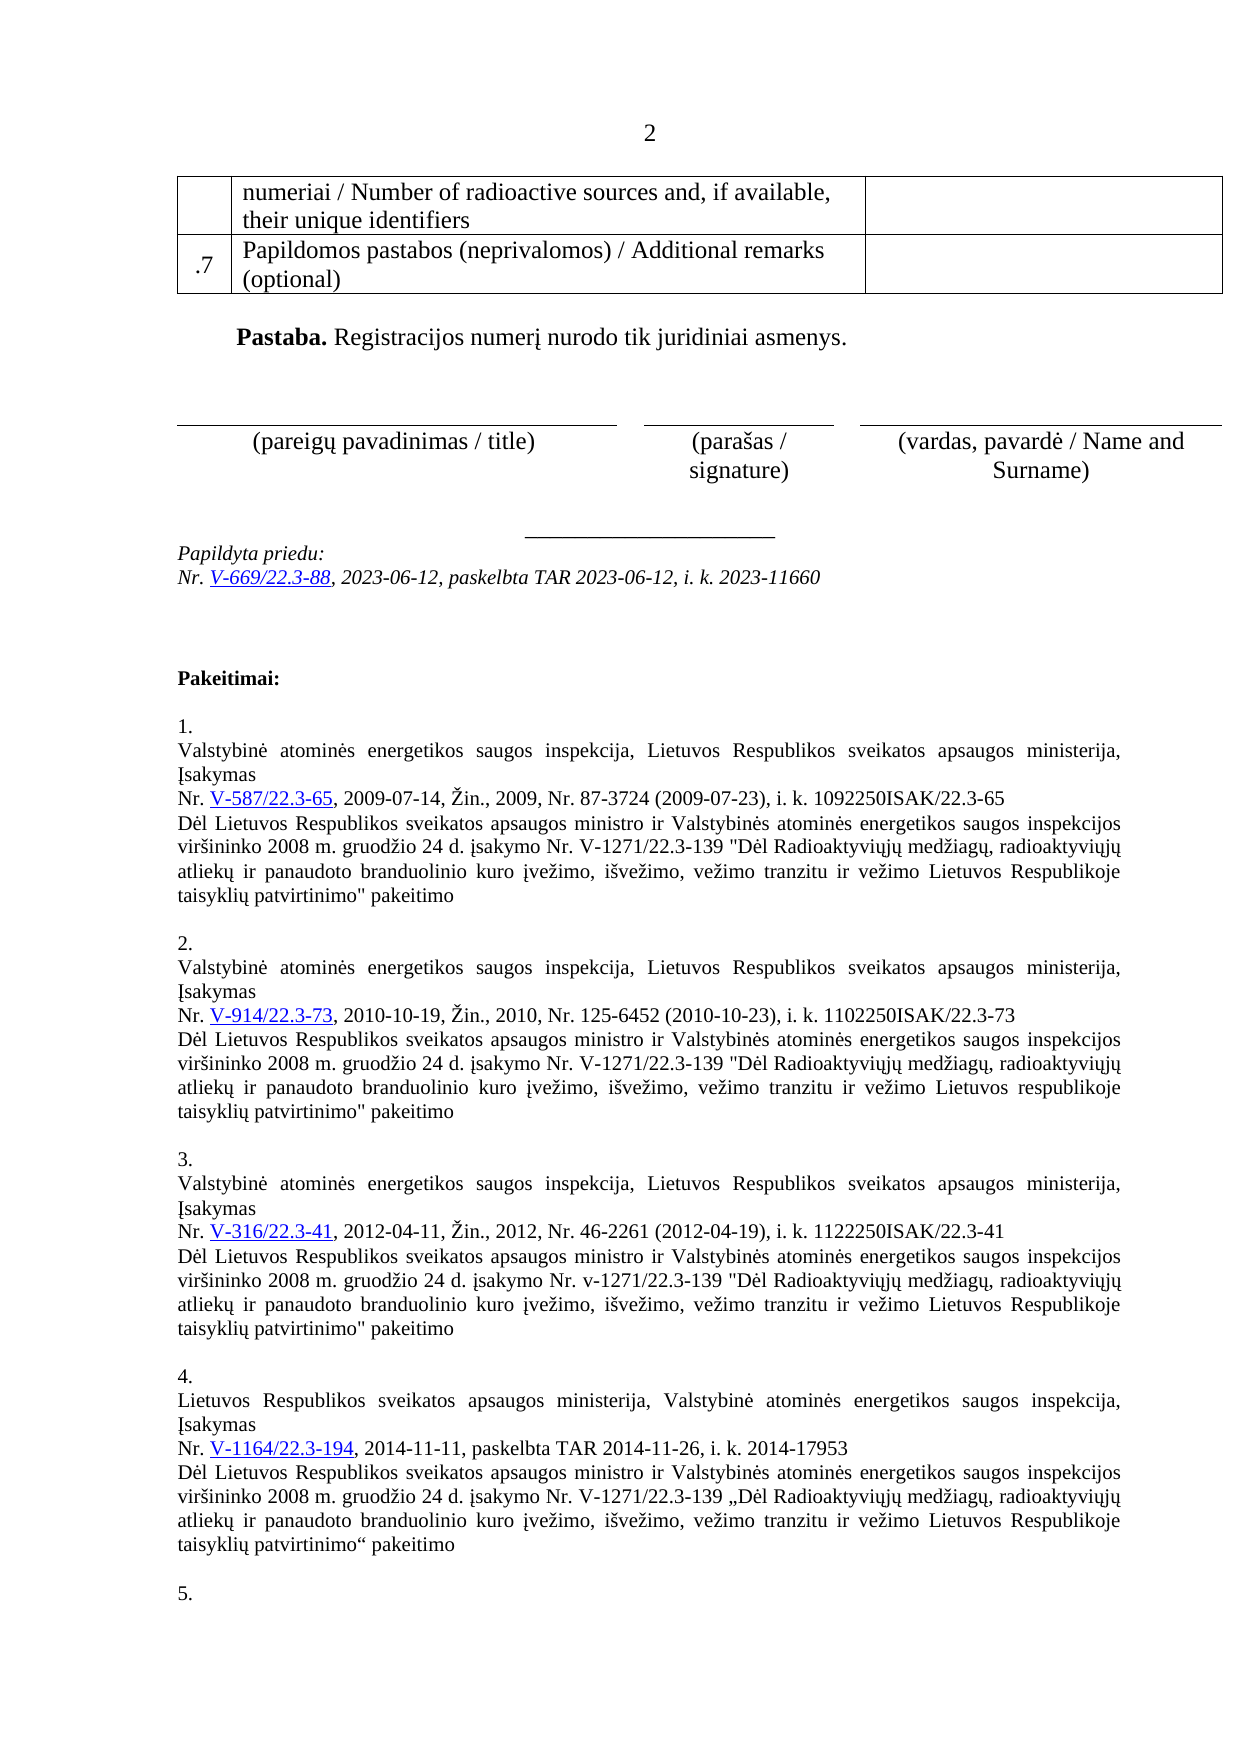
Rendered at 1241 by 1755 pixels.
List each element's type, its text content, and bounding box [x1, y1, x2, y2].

text 1. [177, 714, 1122, 738]
text Nr. V-914/22.3-73, 2010-10-19, Žin., 2010, Nr. 125-6452 (2010-10-23), i. k. 1102250ISAK/22.3-73 [177, 1003, 1122, 1027]
table_cell [866, 235, 1222, 293]
table_header [617, 380, 644, 425]
text Nr. V-316/22.3-41, 2012-04-11, Žin., 2012, Nr. 46-2261 (2012-04-19), i. k. 1122250ISAK/22.3-41 [177, 1219, 1122, 1243]
table_cell (vardas, pavardė / Name and Surname) [860, 426, 1222, 483]
table_cell numeriai / Number of radioactive sources and, if available, their unique identifiers [232, 177, 865, 234]
text Dėl Lietuvos Respublikos sveikatos apsaugos ministro ir Valstybinės atominės energetikos saugos inspekcijos viršininko 2008 m. gruodžio 24 d. įsakymo Nr. V-1271/22.3-139 "Dėl Radioaktyviųjų medžiagų, radioaktyviųjų atliekų ir panaudoto branduolinio kuro įvežimo, išvežimo, vežimo tranzitu ir vežimo Lietuvos respublikoje taisyklių patvirtinimo" pakeitimo [177, 1027, 1122, 1123]
table_header [177, 380, 617, 425]
text Valstybinė atominės energetikos saugos inspekcija, Lietuvos Respublikos sveikatos apsaugos ministerija, Įsakymas [177, 955, 1122, 1003]
table_header [834, 380, 860, 425]
text 5. [177, 1580, 1122, 1604]
text Pastaba. Registracijos numerį nurodo tik juridiniai asmenys. [177, 322, 1122, 351]
text Papildyta priedu: [177, 541, 1122, 565]
text Valstybinė atominės energetikos saugos inspekcija, Lietuvos Respublikos sveikatos apsaugos ministerija, Įsakymas [177, 738, 1122, 786]
table_header [860, 380, 1222, 425]
table_cell (parašas / signature) [644, 426, 834, 483]
text Dėl Lietuvos Respublikos sveikatos apsaugos ministro ir Valstybinės atominės energetikos saugos inspekcijos viršininko 2008 m. gruodžio 24 d. įsakymo Nr. V-1271/22.3-139 "Dėl Radioaktyviųjų medžiagų, radioaktyviųjų atliekų ir panaudoto branduolinio kuro įvežimo, išvežimo, vežimo tranzitu ir vežimo Lietuvos Respublikoje taisyklių patvirtinimo" pakeitimo [177, 810, 1122, 907]
text Nr. V-669/22.3-88, 2023-06-12, paskelbta TAR 2023-06-12, i. k. 2023-11660 [177, 565, 1122, 589]
table_cell [617, 425, 644, 483]
table_cell (pareigų pavadinimas / title) [177, 426, 617, 483]
table_cell [178, 177, 231, 234]
table_cell Papildomos pastabos (neprivalomos) / Additional remarks (optional) [232, 235, 865, 293]
table_cell 7. [178, 235, 231, 293]
text ____________________ [177, 512, 1122, 541]
text 4. [177, 1364, 1122, 1388]
text Dėl Lietuvos Respublikos sveikatos apsaugos ministro ir Valstybinės atominės energetikos saugos inspekcijos viršininko 2008 m. gruodžio 24 d. įsakymo Nr. V-1271/22.3-139 „Dėl Radioaktyviųjų medžiagų, radioaktyviųjų atliekų ir panaudoto branduolinio kuro įvežimo, išvežimo, vežimo tranzitu ir vežimo Lietuvos Respublikoje taisyklių patvirtinimo“ pakeitimo [177, 1460, 1122, 1556]
text Dėl Lietuvos Respublikos sveikatos apsaugos ministro ir Valstybinės atominės energetikos saugos inspekcijos viršininko 2008 m. gruodžio 24 d. įsakymo Nr. v-1271/22.3-139 "Dėl Radioaktyviųjų medžiagų, radioaktyviųjų atliekų ir panaudoto branduolinio kuro įvežimo, išvežimo, vežimo tranzitu ir vežimo Lietuvos Respublikoje taisyklių patvirtinimo" pakeitimo [177, 1243, 1122, 1340]
text Valstybinė atominės energetikos saugos inspekcija, Lietuvos Respublikos sveikatos apsaugos ministerija, Įsakymas [177, 1171, 1122, 1219]
table_header [644, 380, 834, 425]
text 2. [177, 931, 1122, 955]
table_cell [866, 177, 1222, 234]
text Pakeitimai: [177, 666, 1122, 690]
text Lietuvos Respublikos sveikatos apsaugos ministerija, Valstybinė atominės energetikos saugos inspekcija, Įsakymas [177, 1388, 1122, 1436]
text Nr. V-1164/22.3-194, 2014-11-11, paskelbta TAR 2014-11-26, i. k. 2014-17953 [177, 1436, 1122, 1460]
text Nr. V-587/22.3-65, 2009-07-14, Žin., 2009, Nr. 87-3724 (2009-07-23), i. k. 1092250ISAK/22.3-65 [177, 786, 1122, 810]
text 3. [177, 1147, 1122, 1171]
table_cell [834, 425, 860, 483]
